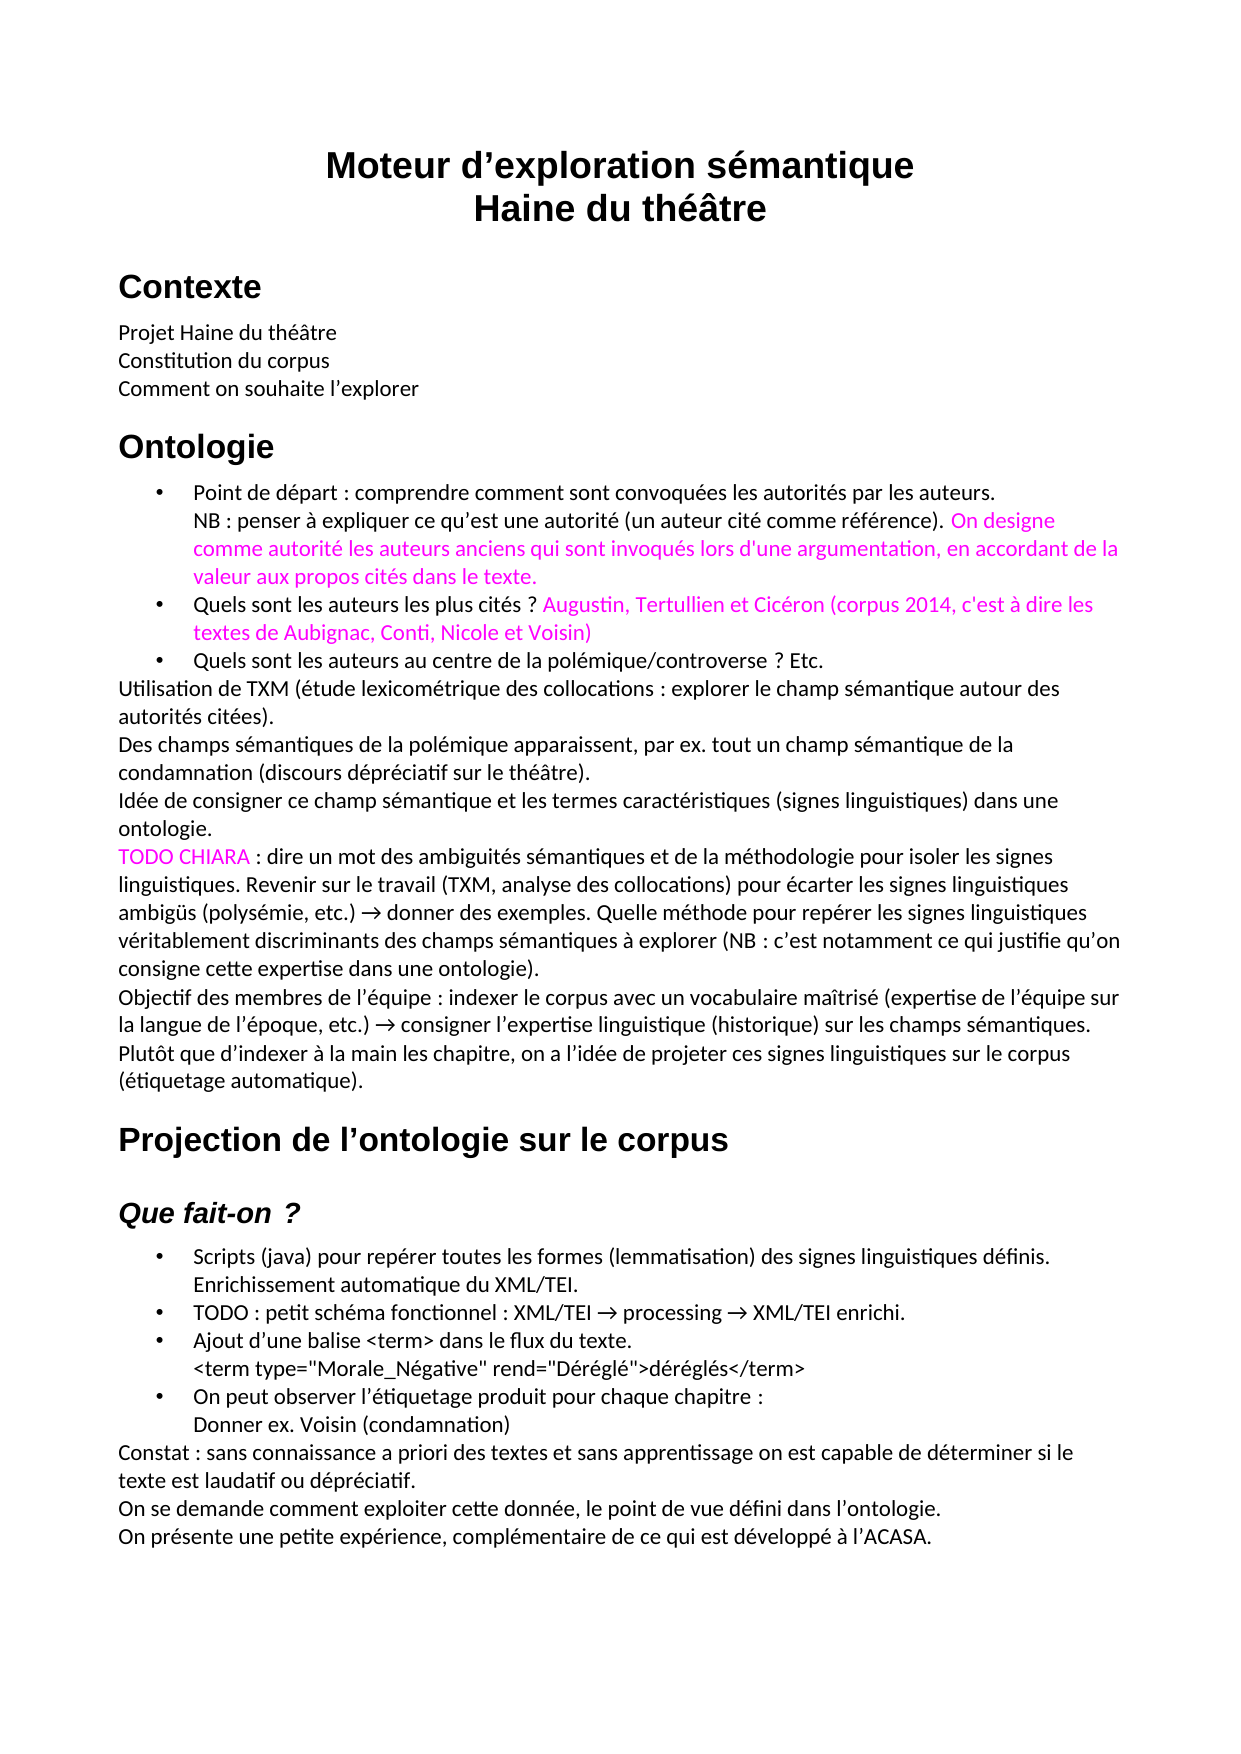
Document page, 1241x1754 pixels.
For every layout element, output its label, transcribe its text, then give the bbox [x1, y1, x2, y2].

list TODO : petit schéma fonctionnel : XML/TEI → processing → XML/TEI enrichi. [156, 1298, 1122, 1326]
list Quels sont les auteurs les plus cités ? Augustin, Tertullien et Cicéron (corpus 2014, c'est à dire les textes de Aubignac, Conti, Nicole et Voisin) [156, 590, 1122, 646]
subtitle Que fait-on ? [118, 1196, 1122, 1229]
list On peut observer l’étiquetage produit pour chaque chapitre : Donner ex. Voisin (condamnation) [156, 1382, 1122, 1438]
text Constitution du corpus [118, 346, 1122, 374]
text Plutôt que d’indexer à la main les chapitre, on a l’idée de projeter ces signes linguistiques sur le corpus (étiquetage automatique). [118, 1039, 1122, 1095]
text Des champs sémantiques de la polémique apparaissent, par ex. tout un champ sémantique de la condamnation (discours dépréciatif sur le théâtre). [118, 730, 1122, 786]
list Quels sont les auteurs au centre de la polémique/controverse ? Etc. [156, 646, 1122, 674]
text On présente une petite expérience, complémentaire de ce qui est développé à l’ACASA. [118, 1522, 1122, 1550]
text Projet Haine du théâtre [118, 318, 1122, 346]
list Scripts (java) pour repérer toutes les formes (lemmatisation) des signes linguistiques définis. Enrichissement automatique du XML/TEI. [156, 1242, 1122, 1298]
title Moteur d’exploration sémantique Haine du théâtre [118, 143, 1122, 229]
text Idée de consigner ce champ sémantique et les termes caractéristiques (signes linguistiques) dans une ontologie. [118, 786, 1122, 842]
subtitle Contexte [118, 267, 1122, 306]
list Ajout d’une balise <term> dans le flux du texte. <term type="Morale_Négative" rend="Déréglé">déréglés</term> [156, 1326, 1122, 1382]
text Constat : sans connaissance a priori des textes et sans apprentissage on est capable de déterminer si le texte est laudatif ou dépréciatif. On se demande comment exploiter cette donnée, le point de vue défini dans l’ontologie. [118, 1438, 1122, 1522]
text Comment on souhaite l’explorer [118, 374, 1122, 402]
subtitle Ontologie [118, 427, 1122, 466]
text TODO CHIARA : dire un mot des ambiguités sémantiques et de la méthodologie pour isoler les signes linguistiques. Revenir sur le travail (TXM, analyse des collocations) pour écarter les signes linguistiques ambigüs (polysémie, etc.) → donner des exemples. Quelle méthode pour repérer les signes linguistiques véritablement discriminants des champs sémantiques à explorer (NB : c’est notamment ce qui justifie qu’on consigne cette expertise dans une ontologie). [118, 842, 1122, 983]
text Utilisation de TXM (étude lexicométrique des collocations : explorer le champ sémantique autour des autorités citées). [118, 674, 1122, 730]
list Point de départ : comprendre comment sont convoquées les autorités par les auteurs. NB : penser à expliquer ce qu’est une autorité (un auteur cité comme référence). On designe comme autorité les auteurs anciens qui sont invoqués lors d'une argumentation, en accordant de la valeur aux propos cités dans le texte. [156, 478, 1122, 590]
text Objectif des membres de l’équipe : indexer le corpus avec un vocabulaire maîtrisé (expertise de l’équipe sur la langue de l’époque, etc.) → consigner l’expertise linguistique (historique) sur les champs sémantiques. [118, 983, 1122, 1039]
subtitle Projection de l’ontologie sur le corpus [118, 1120, 1122, 1158]
